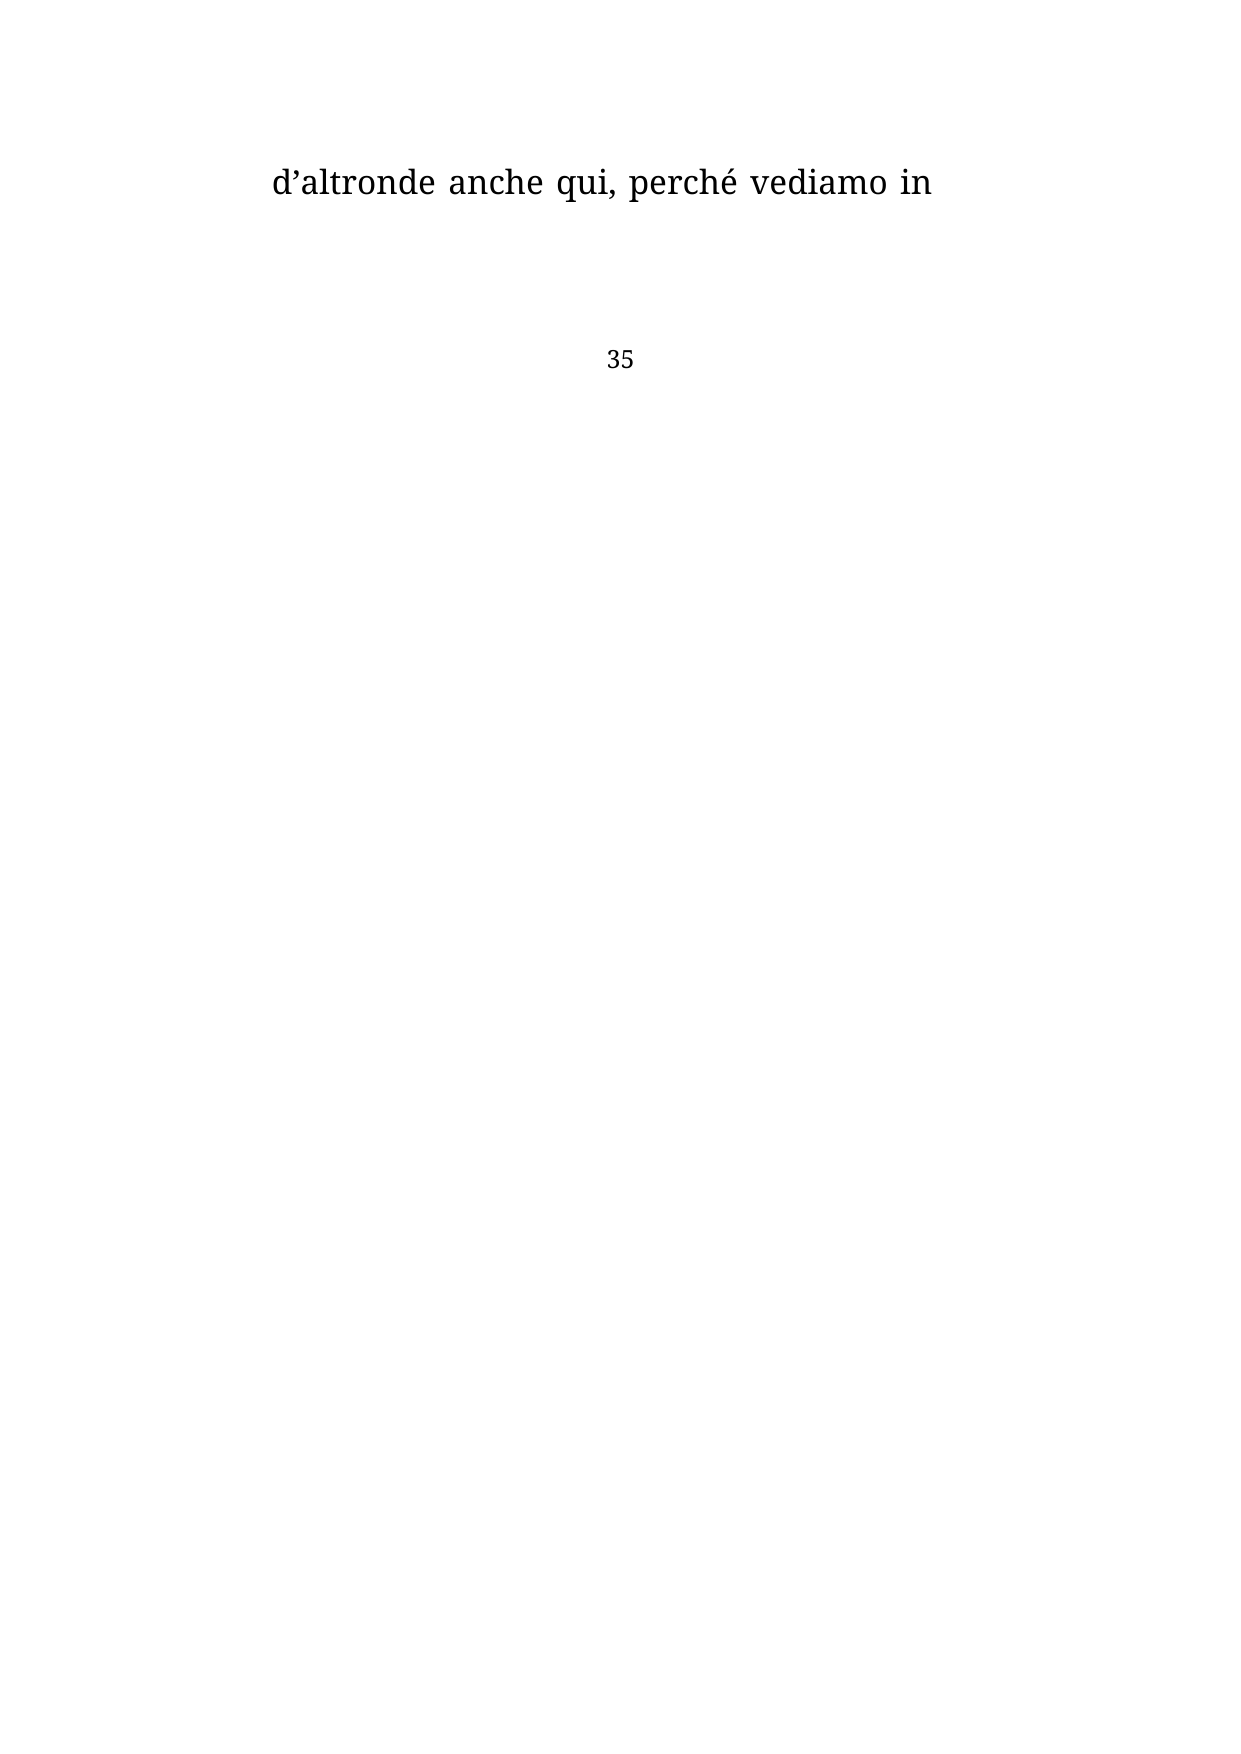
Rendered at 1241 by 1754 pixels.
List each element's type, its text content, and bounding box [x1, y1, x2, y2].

text 35 [603, 341, 638, 375]
text d’altronde anche qui, perché vediamo in [272, 164, 975, 202]
